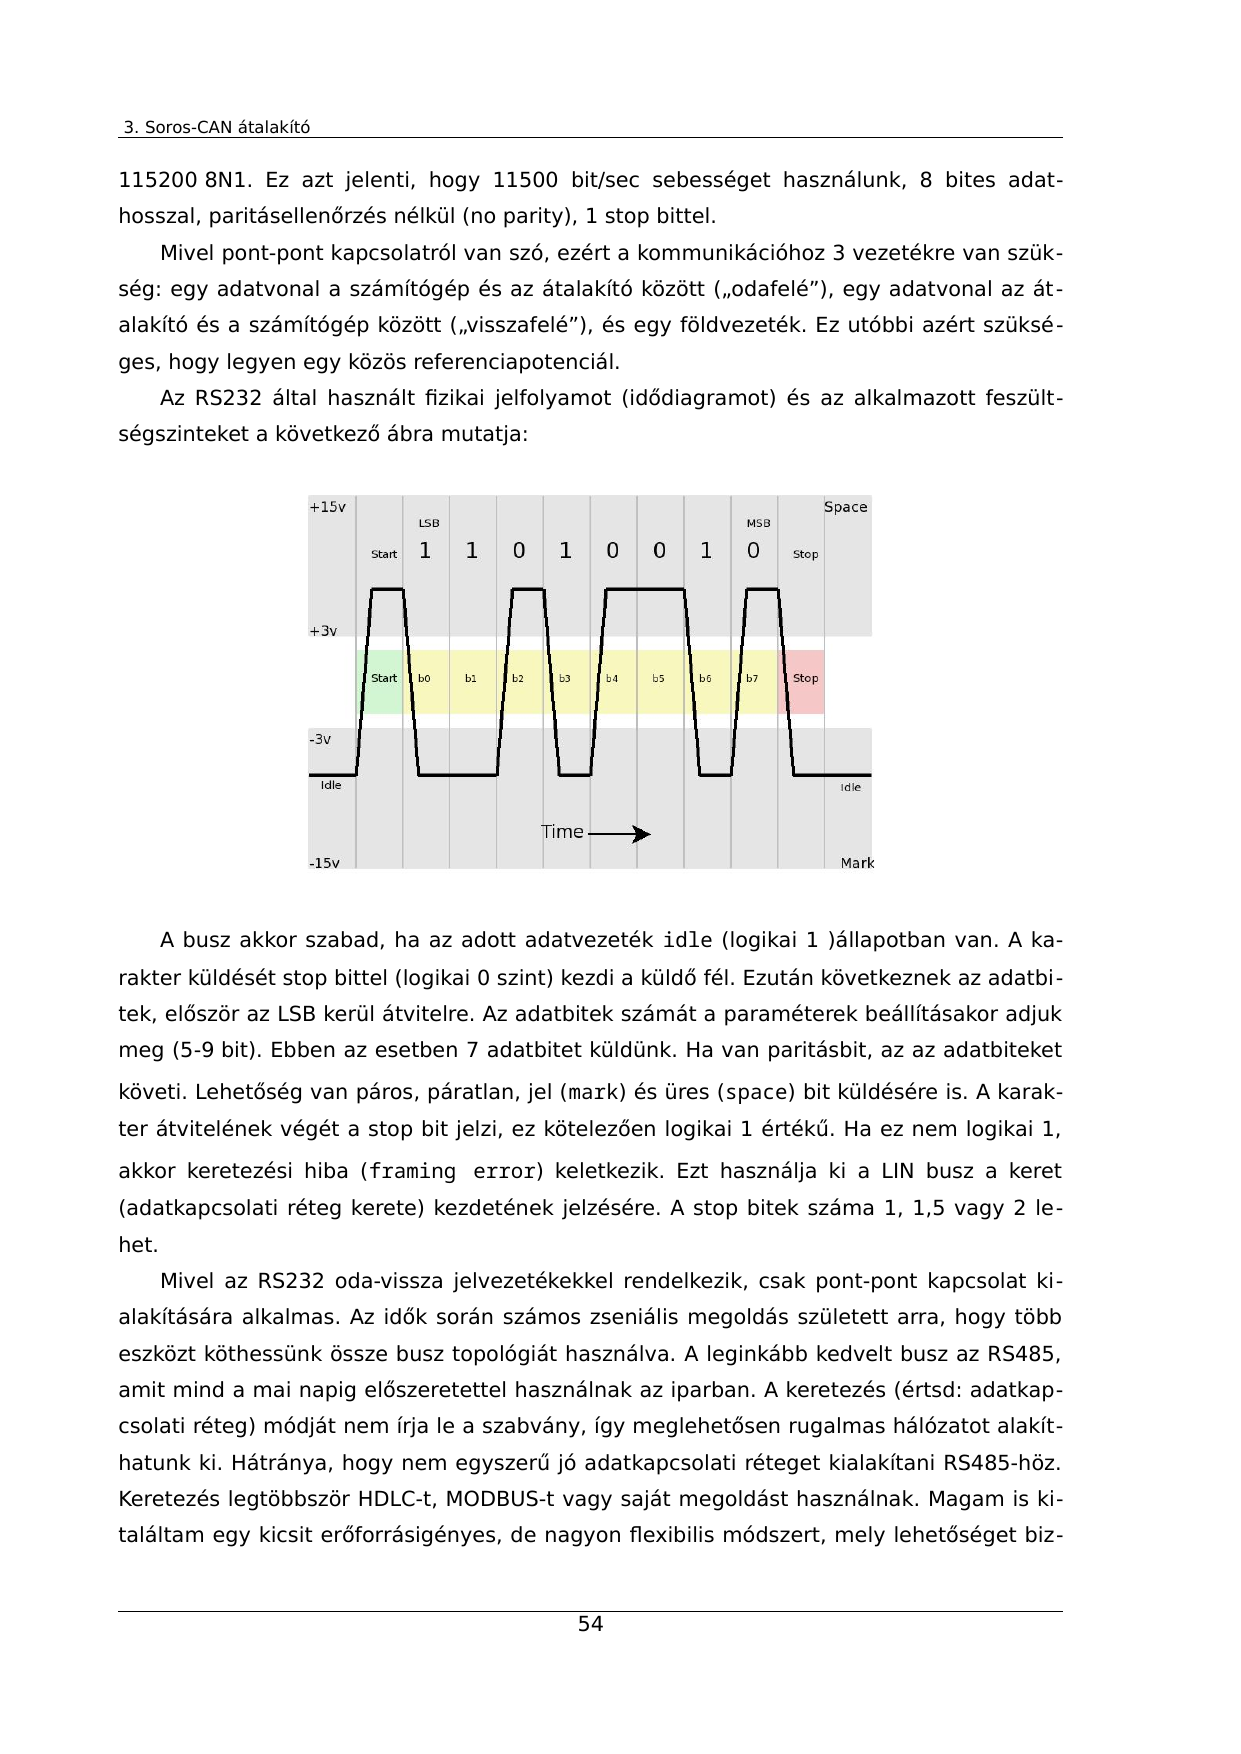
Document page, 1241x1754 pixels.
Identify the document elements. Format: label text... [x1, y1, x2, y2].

text Az RS232 által használt fizikai jelfolyamot (idődiagramot) és az alkalmazott feszült­ségszinteket a következő ábra mutatja: [118, 386, 1063, 447]
picture [307, 495, 875, 877]
text A busz akkor szabad, ha az adott adatvezeték idle (logikai 1 )állapotban van. A ka­rakter küldését stop bittel (logikai 0 szint) kezdi a küldő fél. Ezután következnek az adatbi­tek, először az LSB kerül átvitelre. Az adatbitek számát a paraméterek beállításakor adjuk meg (5‑9 bit). Ebben az esetben 7 adatbitet küldünk. Ha van paritásbit, az az adatbiteket követi. Lehetőség van páros, páratlan, jel (mark) és üres (space) bit küldésére is. A karak­ter átvitelének végét a stop bit jelzi, ez kötelezően logikai 1 értékű. Ha ez nem logikai 1, akkor keretezési hiba (framing error) keletkezik. Ezt használja ki a LIN busz a keret (adatkapcsolati réteg kerete) kezdetének jelzésére. A stop bitek száma 1, 1,5 vagy 2 le­het. [118, 925, 1063, 1257]
text 115200 8N1. Ez azt jelenti, hogy 11500 bit/sec sebességet használunk, 8 bites adat­hosszal, paritásellenőrzés nélkül (no parity), 1 stop bittel. [118, 168, 1063, 228]
text Mivel az RS232 oda-vissza jelvezetékekkel rendelkezik, csak pont-pont kapcsolat ki­alakítására alkalmas. Az idők során számos zseniális megoldás született arra, hogy több eszközt köthessünk össze busz topológiát használva. A leginkább kedvelt busz az RS485, amit mind a mai napig előszeretettel használnak az iparban. A keretezés (értsd: adatkap­csolati réteg) módját nem írja le a szabvány, így meglehetősen rugalmas hálózatot alakít­hatunk ki. Hátránya, hogy nem egyszerű jó adatkapcsolati réteget kialakítani RS485-höz. Keretezés legtöbbször HDLC-t, MODBUS-t vagy saját megoldást használnak. Magam is ki­találtam egy kicsit erőforrásigényes, de nagyon flexibilis módszert, mely lehetőséget biz­ [118, 1269, 1063, 1548]
text Mivel pont-pont kapcsolatról van szó, ezért a kommunikációhoz 3 vezetékre van szük­ség: egy adatvonal a számítógép és az átalakító között („odafelé”), egy adatvonal az át­alakító és a számítógép között („visszafelé”), és egy földvezeték. Ez utóbbi azért szüksé­ges, hogy legyen egy közös referenciapotenciál. [118, 241, 1063, 374]
